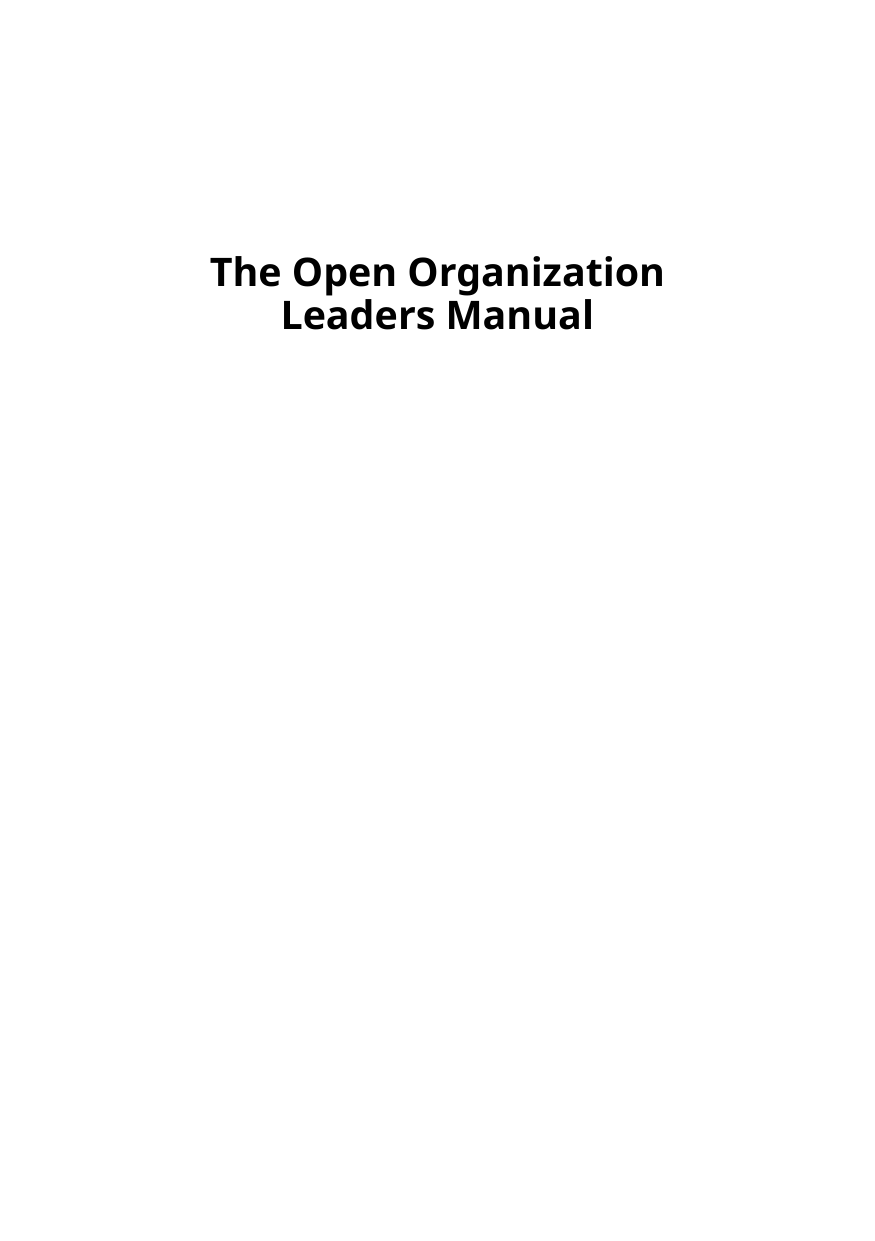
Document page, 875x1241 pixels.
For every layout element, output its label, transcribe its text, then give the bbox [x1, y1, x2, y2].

subtitle The Open Organization Leaders Manual [127, 250, 747, 341]
